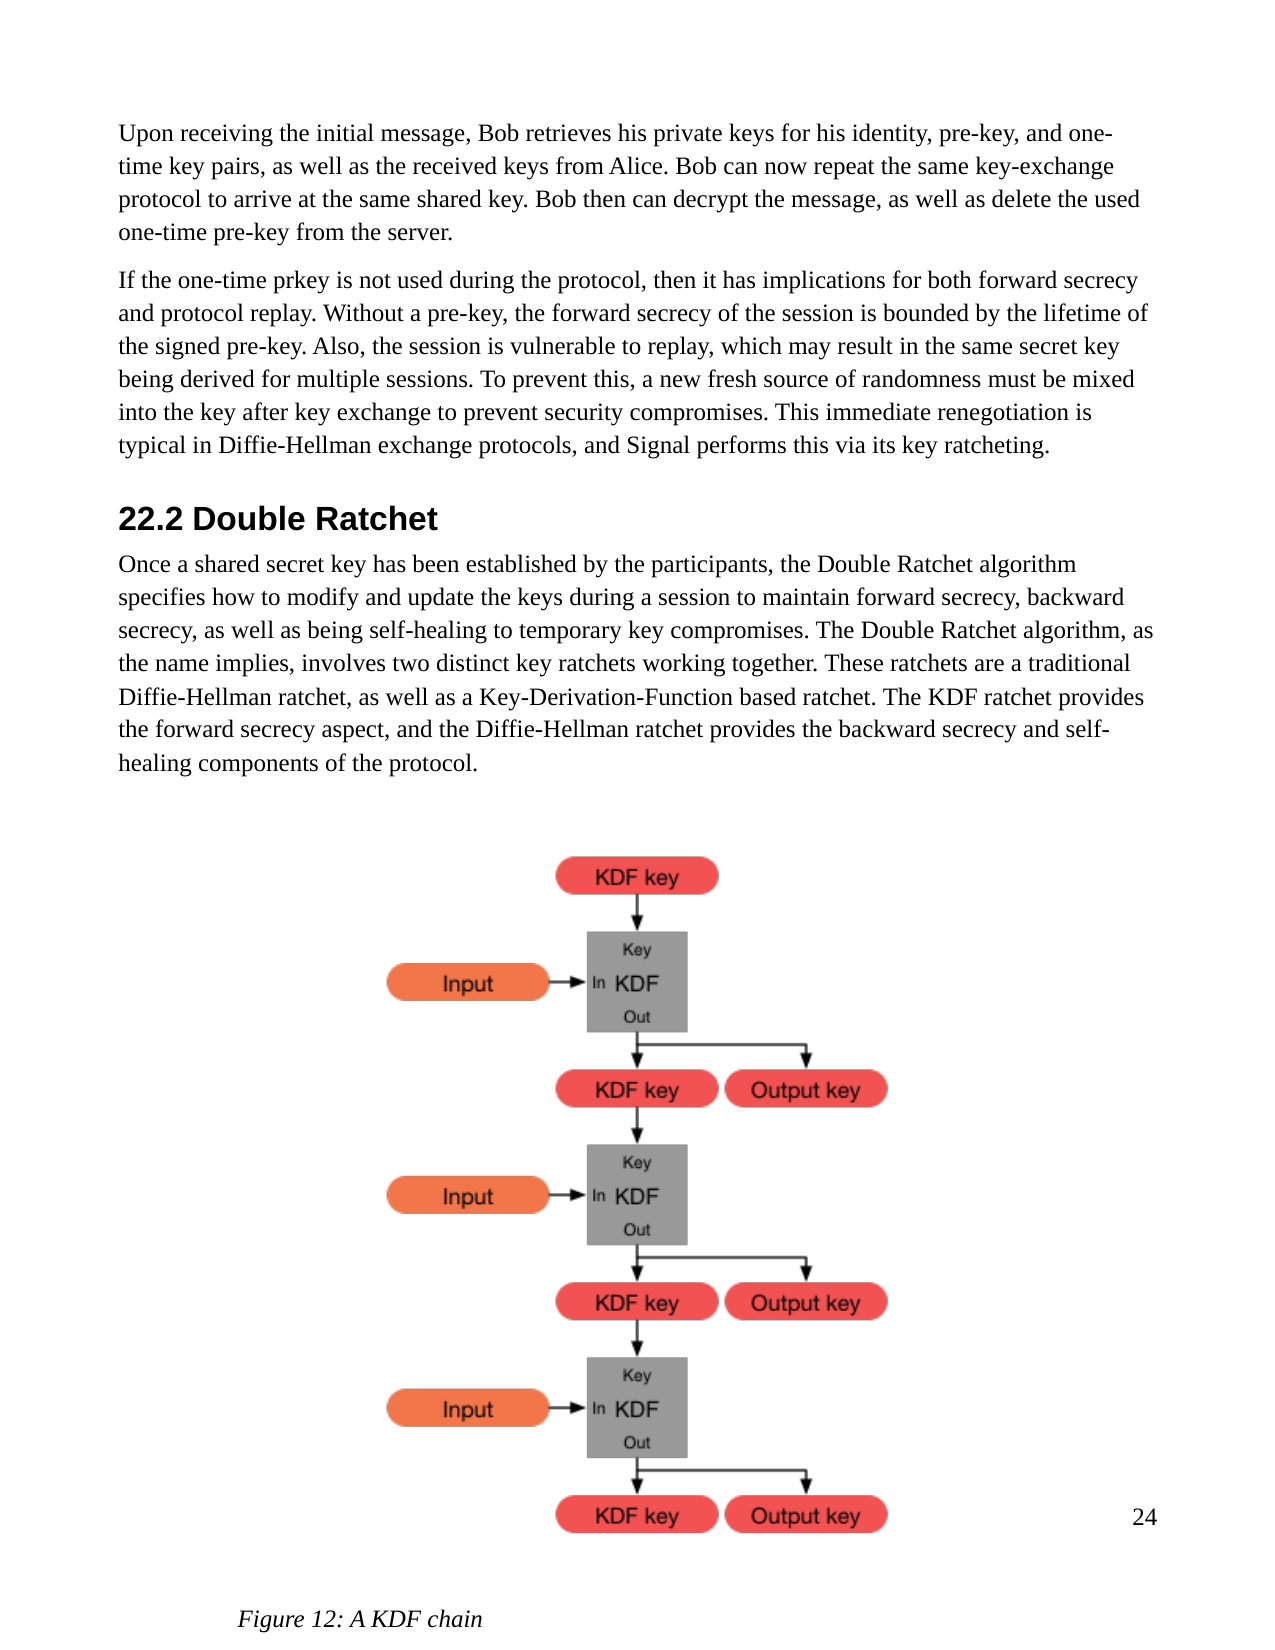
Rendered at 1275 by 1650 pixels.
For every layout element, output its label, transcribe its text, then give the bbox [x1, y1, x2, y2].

subtitle Double Ratchet [118, 498, 1157, 537]
text If the one-time prkey is not used during the protocol, then it has implications for both forward secrecy and protocol replay. Without a pre-key, the forward secrecy of the session is bounded by the lifetime of the signed pre-key. Also, the session is vulnerable to replay, which may result in the same secret key being derived for multiple sessions. To prevent this, a new fresh source of randomness must be mixed into the key after key exchange to prevent security compromises. This immediate renegotiation is typical in Diffie-Hellman exchange protocols, and Signal performs this via its key ratcheting. [118, 265, 1157, 459]
picture [237, 796, 1038, 1599]
text Once a shared secret key has been established by the participants, the Double Ratchet algorithm specifies how to modify and update the keys during a session to maintain forward secrecy, backward secrecy, as well as being self-healing to temporary key compromises. The Double Ratchet algorithm, as the name implies, involves two distinct key ratchets working together. These ratchets are a traditional Diffie-Hellman ratchet, as well as a Key-Derivation-Function based ratchet. The KDF ratchet provides the forward secrecy aspect, and the Diffie-Hellman ratchet provides the backward secrecy and self-healing components of the protocol. [118, 549, 1157, 776]
text Upon receiving the initial message, Bob retrieves his private keys for his identity, pre-key, and one-time key pairs, as well as the received keys from Alice. Bob can now repeat the same key-exchange protocol to arrive at the same shared key. Bob then can decrypt the message, as well as delete the used one-time pre-key from the server. [118, 118, 1157, 246]
text Figure 12: A KDF chain [237, 1599, 1037, 1633]
